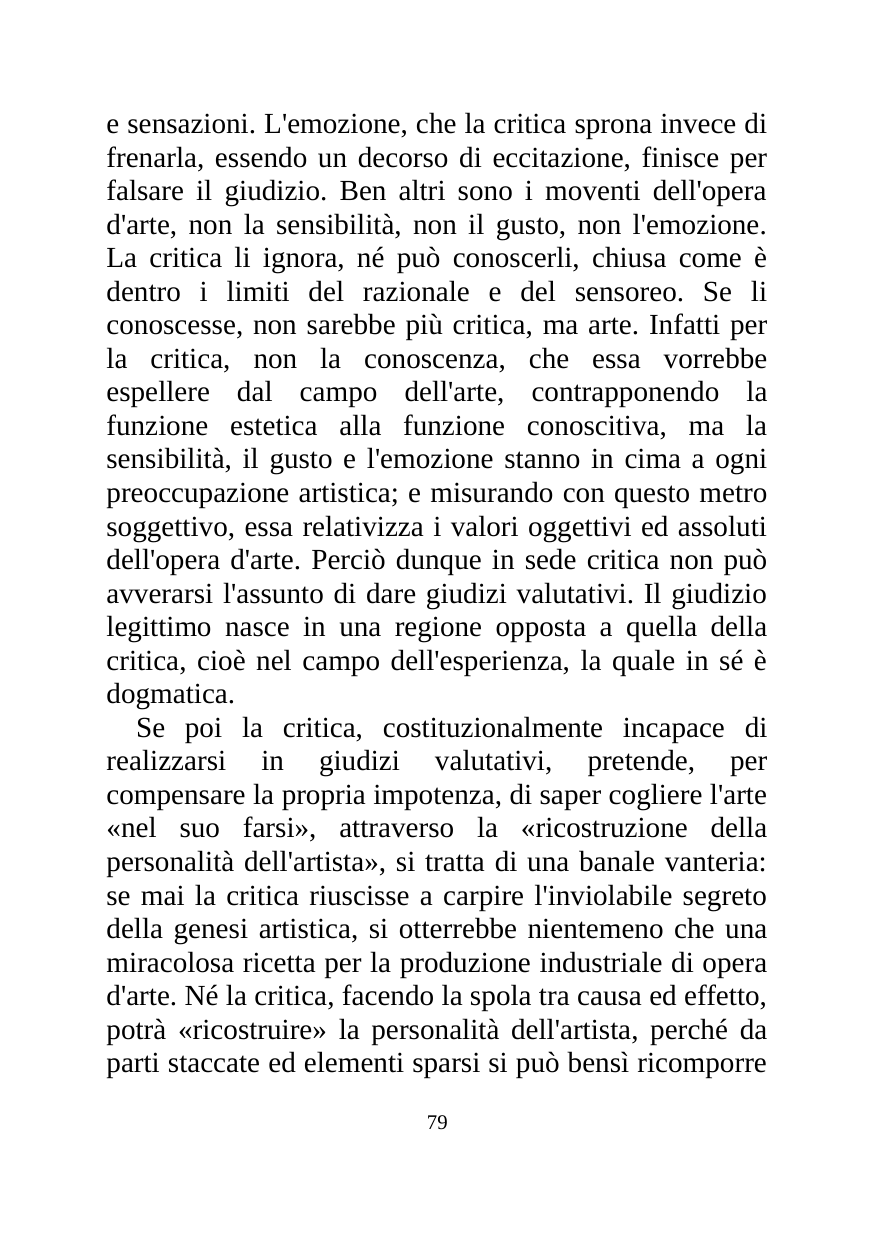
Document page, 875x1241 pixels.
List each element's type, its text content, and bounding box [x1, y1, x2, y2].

text Se poi la critica, costituzionalmente incapace di realizzarsi in giudizi valutativi, pretende, per compensare la propria impotenza, di saper cogliere l'arte «nel suo farsi», attraverso la «ricostruzione della personalità dell'artista», si tratta di una banale vanteria: se mai la critica riuscisse a carpire l'inviolabile segreto della genesi artistica, si otterrebbe nientemeno che una miracolosa ricetta per la produzione industriale di opera d'arte. Né la critica, facendo la spola tra causa ed effetto, potrà «ricostruire» la personalità dell'artista, perché da parti staccate ed elementi sparsi si può bensì ricomporre [106, 710, 768, 1079]
text e sensazioni. L'emozione, che la critica sprona invece di frenarla, essendo un decorso di eccitazione, finisce per falsare il giudizio. Ben altri sono i moventi dell'opera d'arte, non la sensibilità, non il gusto, non l'emozione. La critica li ignora, né può conoscerli, chiusa come è dentro i limiti del razionale e del sensoreo. Se li conoscesse, non sarebbe più critica, ma arte. Infatti per la critica, non la conoscenza, che essa vorrebbe espellere dal campo dell'arte, contrapponendo la funzione estetica alla funzione conoscitiva, ma la sensibilità, il gusto e l'emozione stanno in cima a ogni preoccupazione artistica; e misurando con questo metro soggettivo, essa relativizza i valori oggettivi ed assoluti dell'opera d'arte. Perciò dunque in sede critica non può avverarsi l'assunto di dare giudizi valutativi. Il giudizio legittimo nasce in una regione opposta a quella della critica, cioè nel campo dell'esperienza, la quale in sé è dogmatica. [106, 106, 768, 710]
